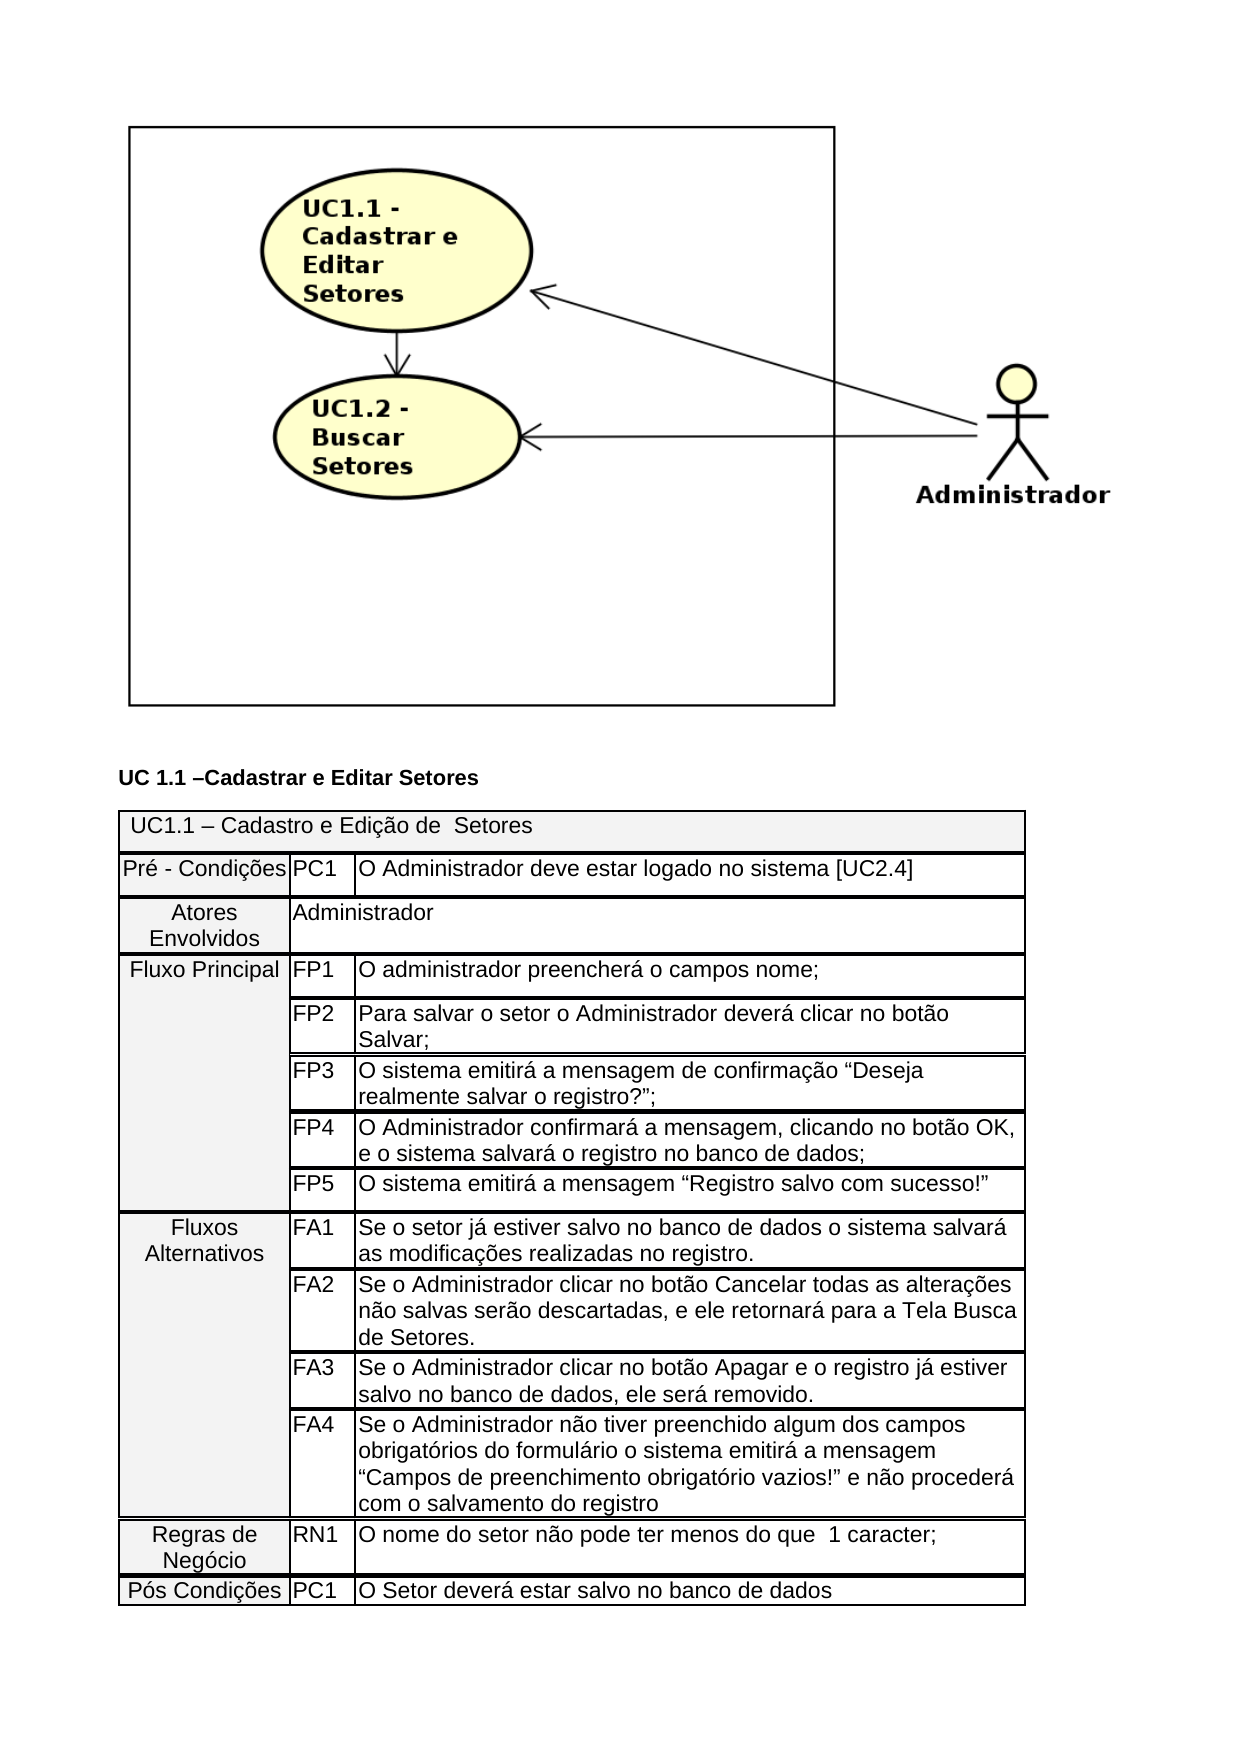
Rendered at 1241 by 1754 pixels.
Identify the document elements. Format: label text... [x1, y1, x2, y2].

table_cell Para salvar o setor o Administrador deverá clicar no botão Salvar; [356, 1000, 1024, 1052]
table_cell Atores Envolvidos [120, 899, 289, 952]
table_cell FA1 [291, 1214, 354, 1267]
table_cell FA3 [291, 1354, 354, 1407]
table_header UC1.1 – Cadastro e Edição de Setores [120, 812, 1024, 851]
table_cell Fluxos Alternativos [120, 1214, 289, 1516]
table_cell Fluxo Principal [120, 956, 289, 1210]
table_cell O Administrador deve estar logado no sistema [UC2.4] [356, 855, 1024, 895]
table_cell O sistema emitirá a mensagem de confirmação “Deseja realmente salvar o registro?”; [356, 1057, 1024, 1109]
table_cell O Setor deverá estar salvo no banco de dados [356, 1578, 1024, 1604]
table_cell Se o setor já estiver salvo no banco de dados o sistema salvará as modificações realizadas no registro. [356, 1214, 1024, 1267]
table_cell Administrador [291, 899, 1024, 952]
table_cell FA4 [291, 1411, 354, 1516]
table_cell FP2 [291, 1000, 354, 1052]
table_cell PC1 [291, 1578, 354, 1604]
table_cell PC1 [291, 855, 354, 895]
table_cell O administrador preencherá o campos nome; [356, 956, 1024, 996]
table_cell FP1 [291, 956, 354, 996]
table_cell Pré - Condições [120, 855, 289, 895]
table_cell Pós Condições [120, 1578, 289, 1604]
table_cell FP3 [291, 1057, 354, 1109]
picture [118, 118, 1123, 717]
table_cell O sistema emitirá a mensagem “Registro salvo com sucesso!” [356, 1170, 1024, 1210]
table_cell O nome do setor não pode ter menos do que 1 caracter; [356, 1521, 1024, 1573]
table_cell RN1 [291, 1521, 354, 1573]
table_cell O Administrador confirmará a mensagem, clicando no botão OK, e o sistema salvará o registro no banco de dados; [356, 1114, 1024, 1166]
table_cell FP4 [291, 1114, 354, 1166]
text UC 1.1 –Cadastrar e Editar Setores [118, 765, 1122, 790]
table_cell FP5 [291, 1170, 354, 1210]
table_cell FA2 [291, 1271, 354, 1350]
table_cell Se o Administrador não tiver preenchido algum dos campos obrigatórios do formulário o sistema emitirá a mensagem “Campos de preenchimento obrigatório vazios!” e não procederá com o salvamento do registro [356, 1411, 1024, 1516]
table_cell Se o Administrador clicar no botão Apagar e o registro já estiver salvo no banco de dados, ele será removido. [356, 1354, 1024, 1407]
table_cell Se o Administrador clicar no botão Cancelar todas as alterações não salvas serão descartadas, e ele retornará para a Tela Busca de Setores. [356, 1271, 1024, 1350]
table_cell Regras de Negócio [120, 1521, 289, 1573]
